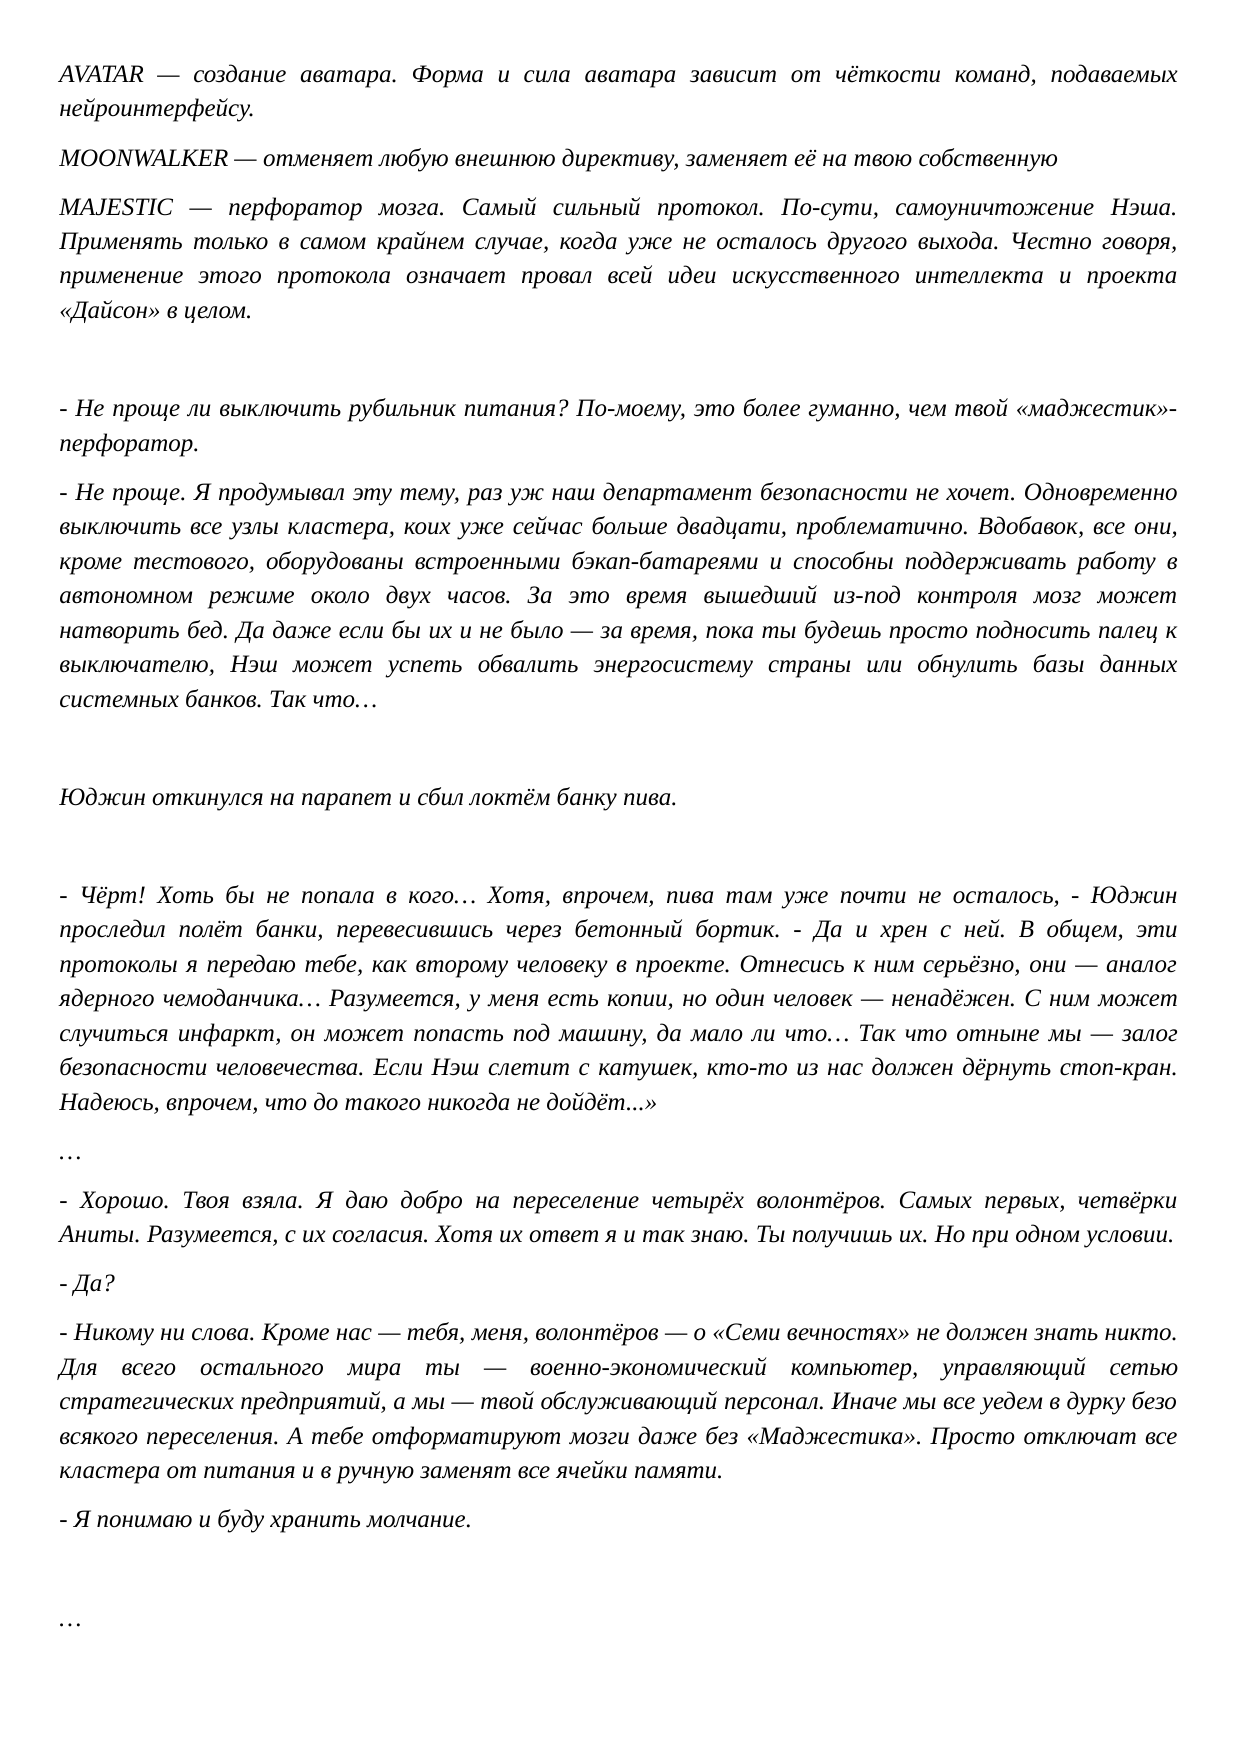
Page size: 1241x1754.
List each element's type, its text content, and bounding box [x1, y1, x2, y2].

text - Хорошо. Твоя взяла. Я даю добро на переселение четырёх волонтёров. Самых первых, четвёрки Аниты. Разумеется, с их согласия. Хотя их ответ я и так знаю. Ты получишь их. Но при одном условии. [59, 1185, 1181, 1248]
text AVATAR — создание аватара. Форма и сила аватара зависит от чёткости команд, подаваемых нейроинтерфейсу. [59, 59, 1181, 122]
text … [59, 1136, 1181, 1164]
text MAJESTIC — перфоратор мозга. Самый сильный протокол. По-сути, самоуничтожение Нэша. Применять только в самом крайнем случае, когда уже не осталось другого выхода. Честно говоря, применение этого протокола означает провал всей идеи искусственного интеллекта и проекта «Дайсон» в целом. [59, 192, 1181, 324]
text Юджин откинулся на парапет и сбил локтём банку пива. [59, 782, 1181, 811]
text … [59, 1603, 1181, 1631]
text - Не проще ли выключить рубильник питания? По-моему, это более гуманно, чем твой «маджестик»-перфоратор. [59, 393, 1181, 456]
text MOONWALKER — отменяет любую внешнюю директиву, заменяет её на твою собственную [59, 143, 1181, 171]
text - Да? [59, 1268, 1181, 1297]
text - Никому ни слова. Кроме нас — тебя, меня, волонтёров — о «Семи вечностях» не должен знать никто. Для всего остального мира ты — военно-экономический компьютер, управляющий сетью стратегических предприятий, а мы — твой обслуживающий персонал. Иначе мы все уедем в дурку безо всякого переселения. А тебе отформатируют мозги даже без «Маджестика». Просто отключат все кластера от питания и в ручную заменят все ячейки памяти. [59, 1317, 1181, 1484]
text - Чёрт! Хоть бы не попала в кого… Хотя, впрочем, пива там уже почти не осталось, - Юджин проследил полёт банки, перевесившись через бетонный бортик. - Да и хрен с ней. В общем, эти протоколы я передаю тебе, как второму человеку в проекте. Отнесись к ним серьёзно, они — аналог ядерного чемоданчика… Разумеется, у меня есть копии, но один человек — ненадёжен. С ним может случиться инфаркт, он может попасть под машину, да мало ли что… Так что отныне мы — залог безопасности человечества. Если Нэш слетит с катушек, кто-то из нас должен дёрнуть стоп-кран. Надеюсь, впрочем, что до такого никогда не дойдёт...» [59, 880, 1181, 1116]
text - Я понимаю и буду хранить молчание. [59, 1504, 1181, 1533]
text - Не проще. Я продумывал эту тему, раз уж наш департамент безопасности не хочет. Одновременно выключить все узлы кластера, коих уже сейчас больше двадцати, проблематично. Вдобавок, все они, кроме тестового, оборудованы встроенными бэкап-батареями и способны поддерживать работу в автономном режиме около двух часов. За это время вышедший из-под контроля мозг может натворить бед. Да даже если бы их и не было — за время, пока ты будешь просто подносить палец к выключателю, Нэш может успеть обвалить энергосистему страны или обнулить базы данных системных банков. Так что… [59, 477, 1181, 712]
